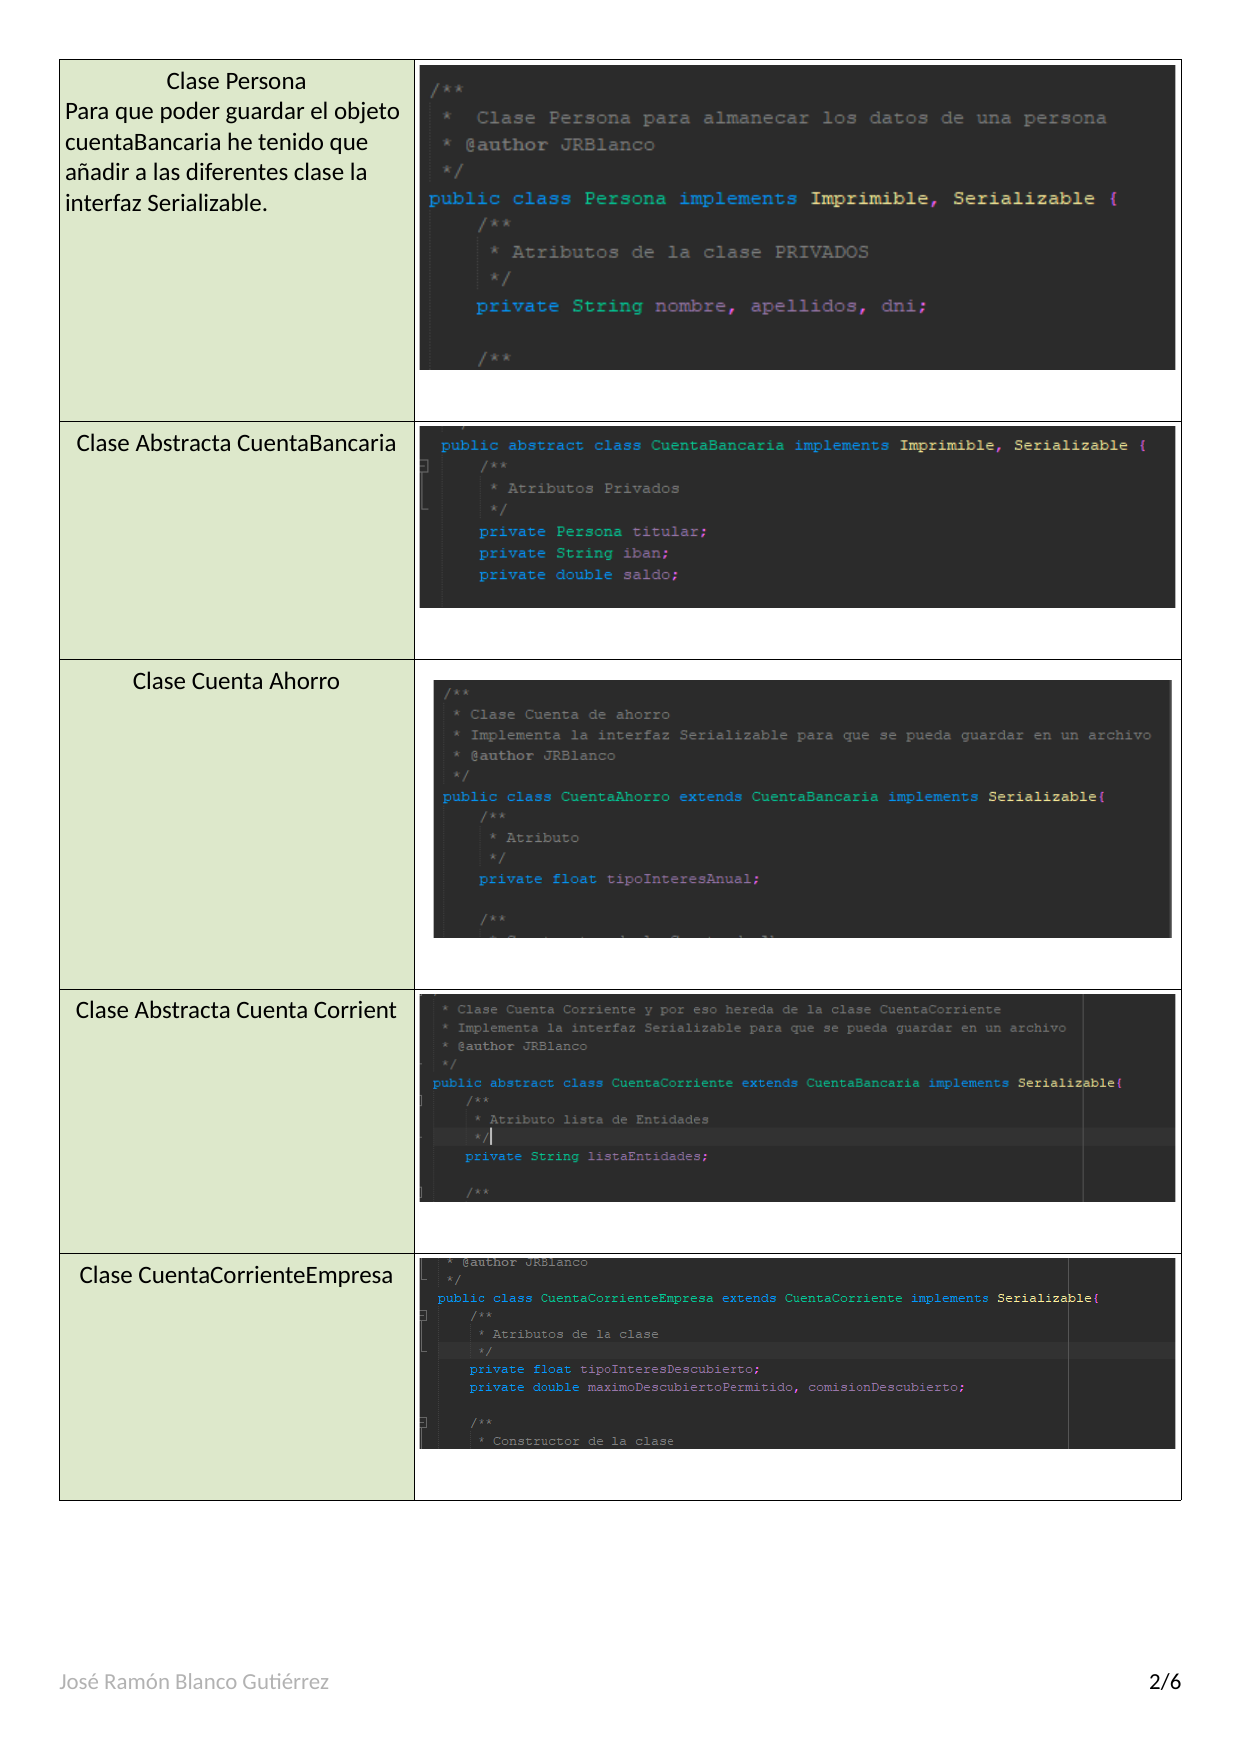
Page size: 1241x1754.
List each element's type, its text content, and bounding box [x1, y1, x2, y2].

table_cell Clase CuentaCorrienteEmpresa [60, 1254, 414, 1500]
picture [419, 65, 1176, 370]
table_cell [415, 1254, 1181, 1500]
table_cell [415, 990, 1181, 1253]
table_cell Clase Abstracta Cuenta Corrient [60, 990, 414, 1253]
picture [419, 1258, 1176, 1449]
picture [419, 426, 1176, 608]
picture [419, 994, 1176, 1202]
picture [433, 680, 1172, 938]
table_cell Clase Cuenta Ahorro [60, 660, 414, 989]
table_cell [415, 422, 1181, 659]
table_cell [415, 660, 1181, 989]
table_cell Clase Persona Para que poder guardar el objeto cuentaBancaria he tenido que añadir a las diferentes clase la interfaz Serializable. [60, 60, 414, 421]
table_cell [415, 60, 1181, 421]
table_cell Clase Abstracta CuentaBancaria [60, 422, 414, 659]
